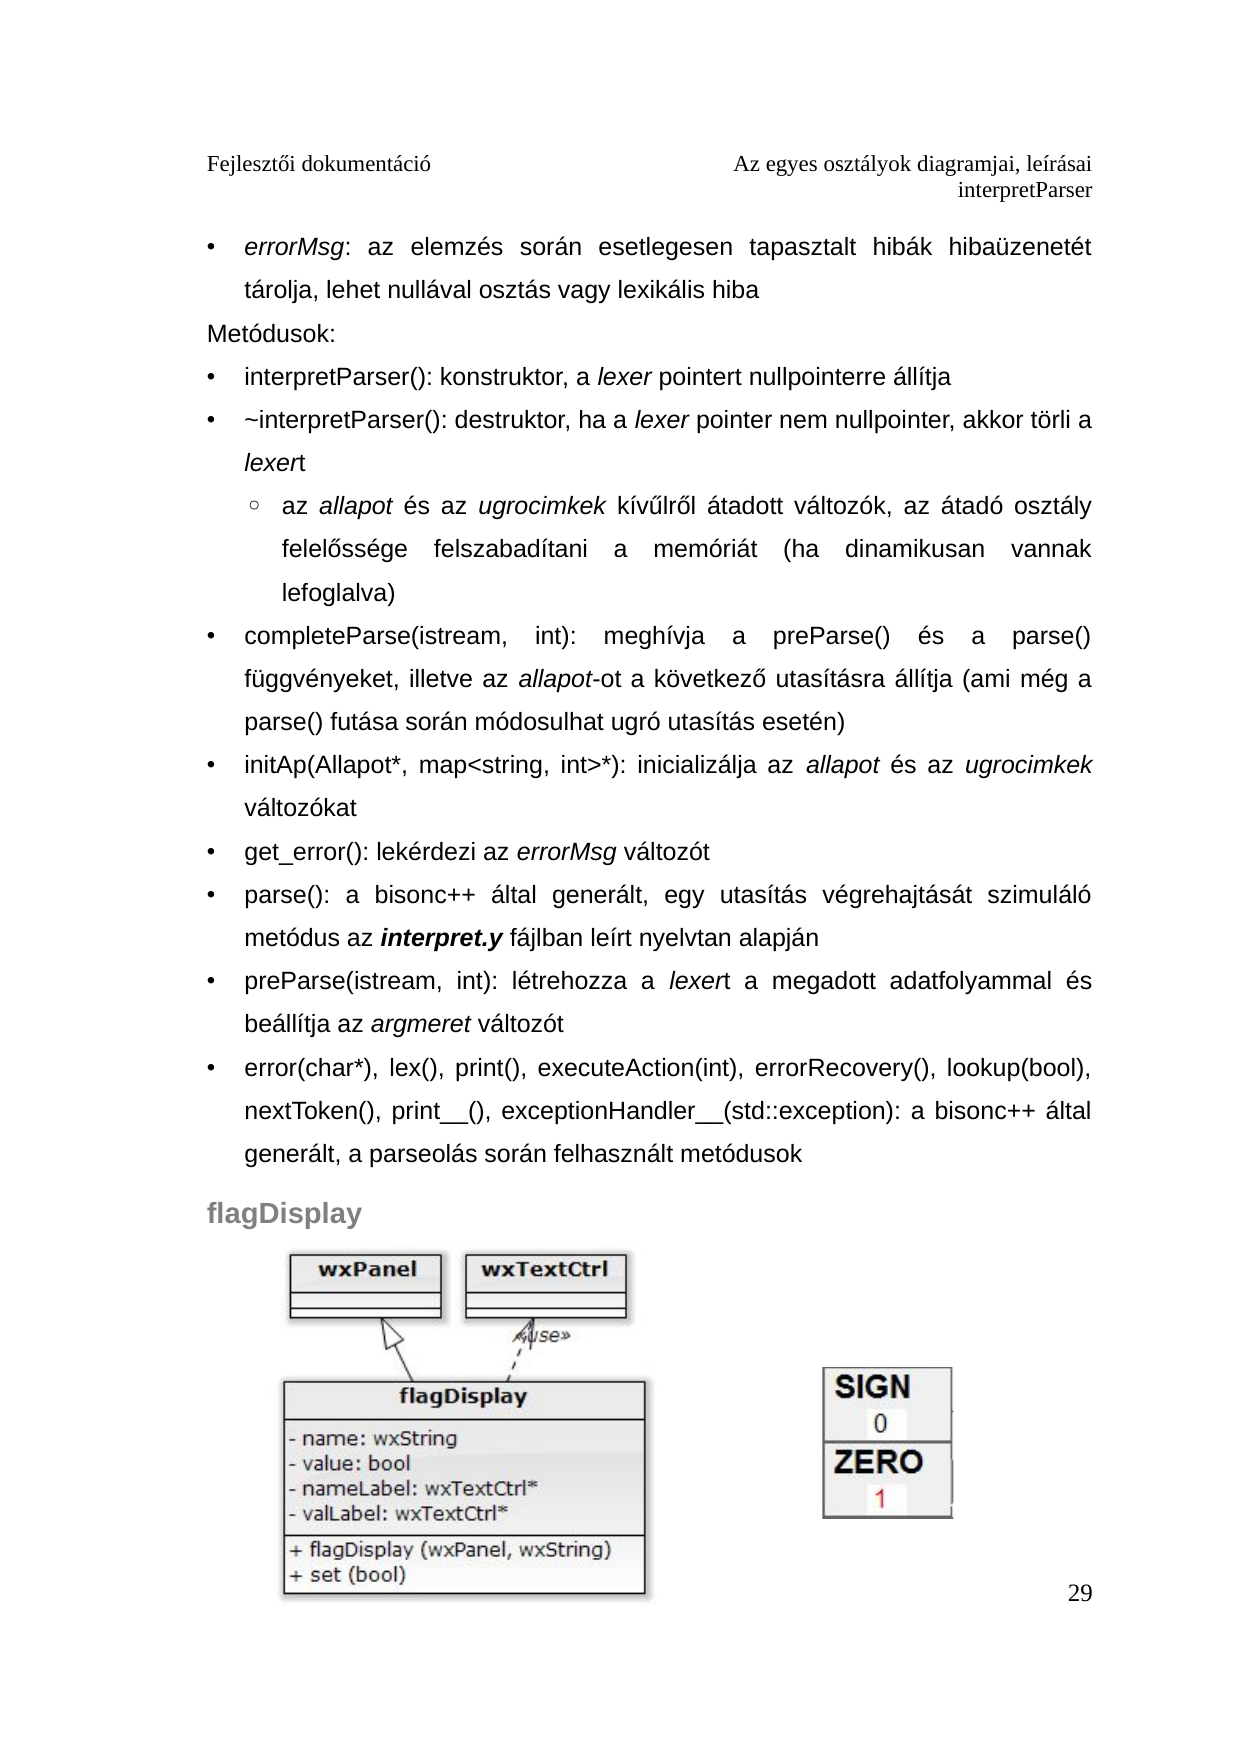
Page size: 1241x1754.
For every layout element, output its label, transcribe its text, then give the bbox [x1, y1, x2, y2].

list completeParse(istream, int): meghívja a preParse() és a parse() függvényeket, illetve az allapot-ot a következő utasításra állítja (ami még a parse() futása során módosulhat ugró utasítás esetén) [207, 621, 1093, 736]
list interpretParser(): konstruktor, a lexer pointert nullpointerre állítja [207, 362, 1093, 391]
subtitle flagDisplay [207, 1197, 1093, 1230]
list ~interpretParser(): destruktor, ha a lexer pointer nem nullpointer, akkor törli a lexert [207, 405, 1093, 477]
picture [822, 1367, 954, 1519]
list get_error(): lekérdezi az errorMsg változót [207, 837, 1093, 865]
list az allapot és az ugrocimkek kívűlről átadott változók, az átadó osztály felelőssége felszabadítani a memóriát (ha dinamikusan vannak lefoglalva) [244, 491, 1093, 606]
list preParse(istream, int): létrehozza a lexert a megadott adatfolyammal és beállítja az argmeret változót [207, 966, 1093, 1038]
picture [268, 1242, 660, 1607]
list error(char*), lex(), print(), executeAction(int), errorRecovery(), lookup(bool), nextToken(), print__(), exceptionHandler__(std::exception): a bisonc++ által generált, a parseolás során felhasznált metódusok [207, 1052, 1093, 1168]
list errorMsg: az elemzés során esetlegesen tapasztalt hibák hibaüzenetét tárolja, lehet nullával osztás vagy lexikális hiba [207, 232, 1093, 304]
list parse(): a bisonc++ által generált, egy utasítás végrehajtását szimuláló metódus az interpret.y fájlban leírt nyelvtan alapján [207, 880, 1093, 952]
text Metódusok: [207, 318, 1093, 347]
list initAp(Allapot*, map<string, int>*): inicializálja az allapot és az ugrocimkek változókat [207, 750, 1093, 822]
